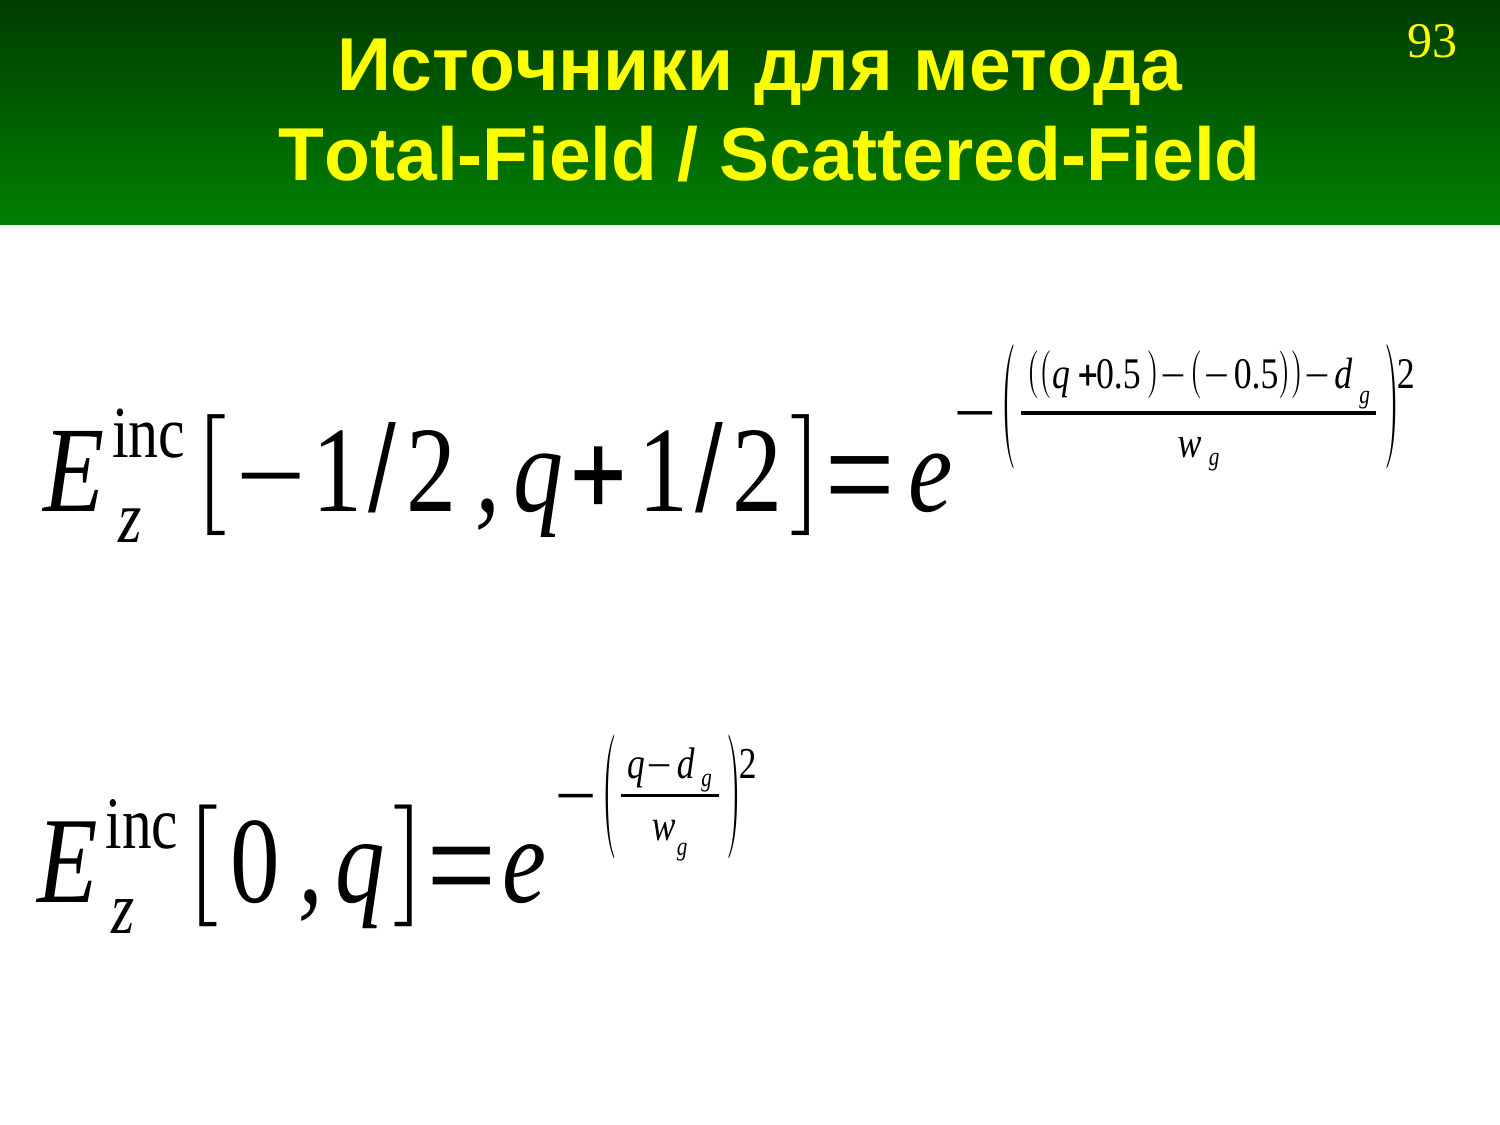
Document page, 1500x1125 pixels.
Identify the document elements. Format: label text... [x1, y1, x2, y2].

chart [6, 732, 783, 948]
title Источники для метода Total-Field / Scattered-Field [100, 7, 1441, 204]
chart [11, 342, 1442, 558]
